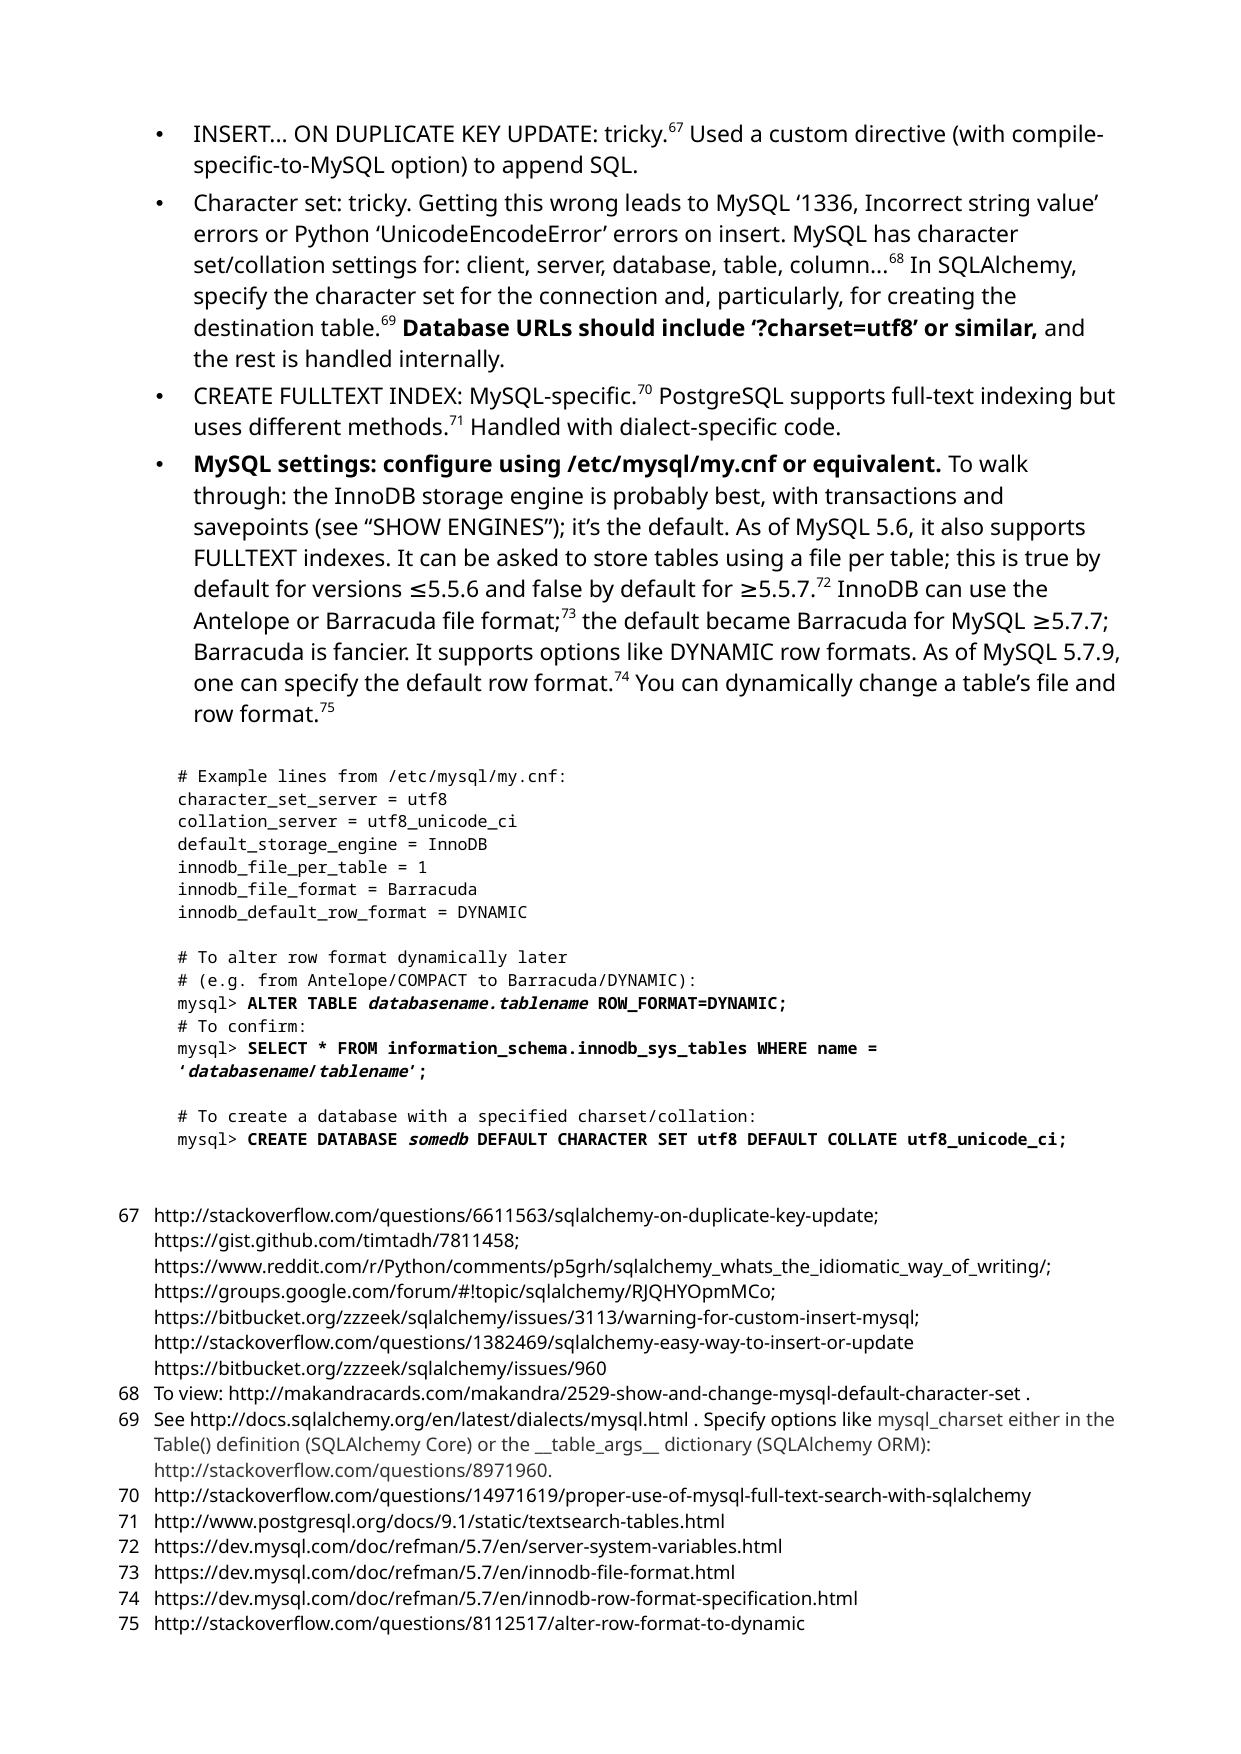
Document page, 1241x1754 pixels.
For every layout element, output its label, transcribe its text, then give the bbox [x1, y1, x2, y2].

text # Example lines from /etc/mysql/my.cnf: [177, 764, 1122, 787]
text # To create a database with a specified charset/collation: [177, 1105, 1122, 1128]
text # (e.g. from Antelope/COMPACT to Barracuda/DYNAMIC): [177, 969, 1122, 991]
text innodb_file_per_table = 1 [177, 855, 1122, 878]
text character_set_server = utf8 [177, 787, 1122, 810]
list http://stackoverflow.com/questions/6611563/sqlalchemy-on-duplicate-key-update; https://gist.github.com/timtadh/7811458; https://www.reddit.com/r/Python/comments/p5grh/sqlalchemy_whats_the_idiomatic_way_of_writing/; https://groups.google.com/forum/#!topic/sqlalchemy/RJQHYOpmMCo; https://bitbucket.org/zzzeek/sqlalchemy/issues/3113/warning-for-custom-insert-mysql; http://stackoverflow.com/questions/1382469/sqlalchemy-easy-way-to-insert-or-update https://bitbucket.org/zzzeek/sqlalchemy/issues/960 [118, 1202, 1122, 1381]
list https://dev.mysql.com/doc/refman/5.7/en/innodb-row-format-specification.html [118, 1585, 1122, 1610]
list CREATE FULLTEXT INDEX: MySQL-specific. PostgreSQL supports full-text indexing but uses different methods. Handled with dialect-specific code. [156, 380, 1122, 442]
list MySQL settings: configure using /etc/mysql/my.cnf or equivalent. To walk through: the InnoDB storage engine is probably best, with transactions and savepoints (see “SHOW ENGINES”); it’s the default. As of MySQL 5.6, it also supports FULLTEXT indexes. It can be asked to store tables using a file per table; this is true by default for versions ≤5.5.6 and false by default for ≥5.5.7. InnoDB can use the Antelope or Barracuda file format; the default became Barracuda for MySQL ≥5.7.7; Barracuda is fancier. It supports options like DYNAMIC row formats. As of MySQL 5.7.9, one can specify the default row format. You can dynamically change a table’s file and row format. [156, 448, 1122, 730]
list https://dev.mysql.com/doc/refman/5.7/en/innodb-file-format.html [118, 1559, 1122, 1585]
list http://stackoverflow.com/questions/8112517/alter-row-format-to-dynamic [118, 1610, 1122, 1636]
text # To alter row format dynamically later [177, 946, 1122, 969]
text mysql> CREATE DATABASE somedb DEFAULT CHARACTER SET utf8 DEFAULT COLLATE utf8_unicode_ci; [177, 1128, 1122, 1150]
text innodb_default_row_format = DYNAMIC [177, 901, 1122, 923]
list To view: http://makandracards.com/makandra/2529-show-and-change-mysql-default-character-set . [118, 1381, 1122, 1406]
text innodb_file_format = Barracuda [177, 878, 1122, 901]
list Character set: tricky. Getting this wrong leads to MySQL ‘1336, Incorrect string value’ errors or Python ‘UnicodeEncodeError’ errors on insert. MySQL has character set/collation settings for: client, server, database, table, column... In SQLAlchemy, specify the character set for the connection and, particularly, for creating the destination table. Database URLs should include ‘?charset=utf8’ or similar, and the rest is handled internally. [156, 187, 1122, 374]
text collation_server = utf8_unicode_ci [177, 810, 1122, 832]
list http://stackoverflow.com/questions/14971619/proper-use-of-mysql-full-text-search-with-sqlalchemy [118, 1483, 1122, 1508]
text mysql> ALTER TABLE databasename.tablename ROW_FORMAT=DYNAMIC; [177, 991, 1122, 1014]
list See http://docs.sqlalchemy.org/en/latest/dialects/mysql.html . Specify options like mysql_charset either in the Table() definition (SQLAlchemy Core) or the __table_args__ dictionary (SQLAlchemy ORM): http://stackoverflow.com/questions/8971960. [118, 1406, 1122, 1483]
text default_storage_engine = InnoDB [177, 832, 1122, 855]
text # To confirm: [177, 1014, 1122, 1037]
list INSERT... ON DUPLICATE KEY UPDATE: tricky. Used a custom directive (with compile-specific-to-MySQL option) to append SQL. [156, 118, 1122, 181]
list http://www.postgresql.org/docs/9.1/static/textsearch-tables.html [118, 1508, 1122, 1534]
list https://dev.mysql.com/doc/refman/5.7/en/server-system-variables.html [118, 1534, 1122, 1559]
text mysql> SELECT * FROM information_schema.innodb_sys_tables WHERE name = ‘databasename/tablename’; [177, 1037, 1122, 1082]
